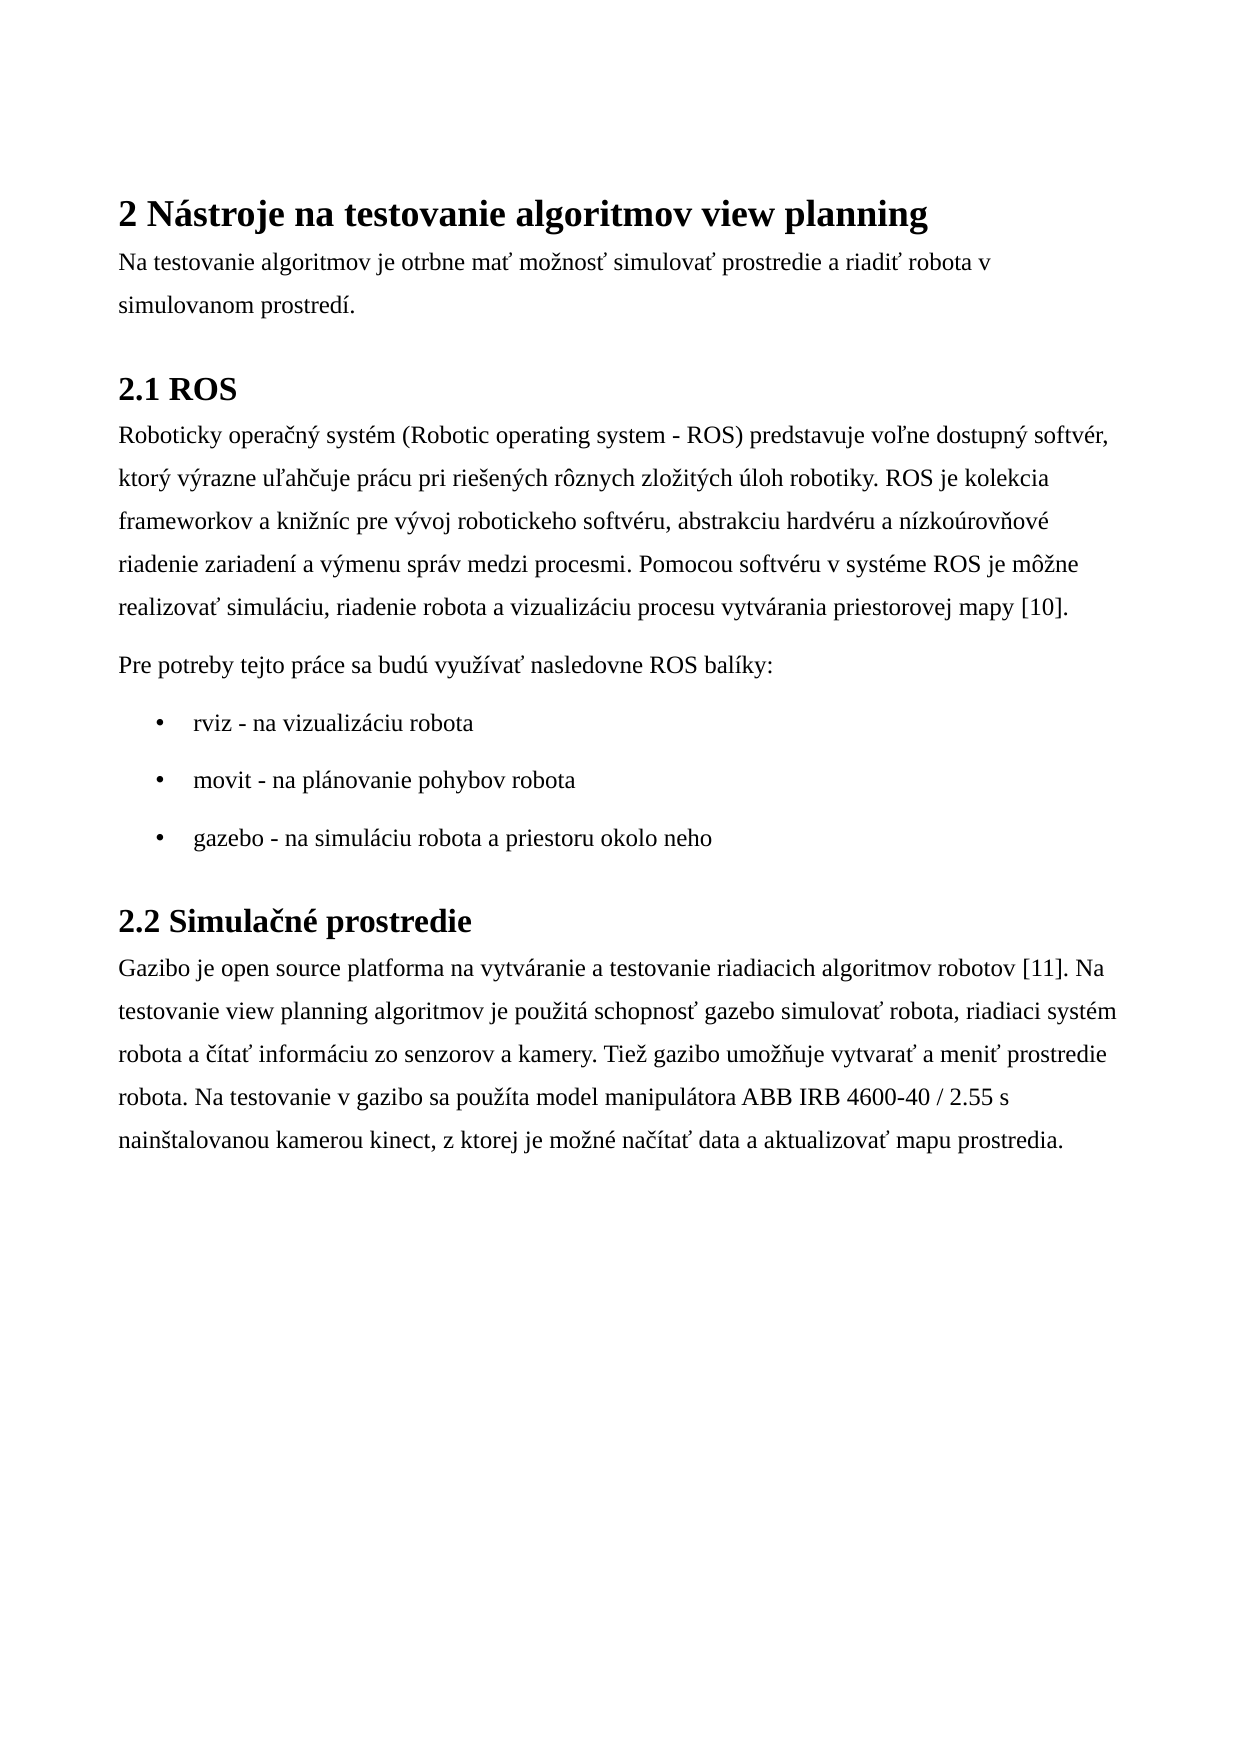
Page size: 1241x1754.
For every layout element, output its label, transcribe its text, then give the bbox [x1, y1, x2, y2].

subtitle Simulačné prostredie [118, 902, 1122, 940]
text Na testovanie algoritmov je otrbne mať možnosť simulovať prostredie a riadiť robota v simulovanom prostredí. [118, 247, 1122, 319]
text Roboticky operačný systém (Robotic operating system - ROS) predstavuje voľne dostupný softvér, ktorý výrazne uľahčuje prácu pri riešených rôznych zložitých úloh robotiky. ROS je kolekcia frameworkov a knižníc pre vývoj robotickeho softvéru, abstrakciu hardvéru a nízkoúrovňové riadenie zariadení a výmenu správ medzi procesmi. Pomocou softvéru v systéme ROS je môžne realizovať simuláciu, riadenie robota a vizualizáciu procesu vytvárania priestorovej mapy [10]. [118, 420, 1122, 621]
list rviz - na vizualizáciu robota [156, 708, 1122, 736]
text Gazibo je open source platforma na vytváranie a testovanie riadiacich algoritmov robotov [11]. Na testovanie view planning algoritmov je použitá schopnosť gazebo simulovať robota, riadiaci systém robota a čítať informáciu zo senzorov a kamery. Tiež gazibo umožňuje vytvarať a meniť prostredie robota. Na testovanie v gazibo sa použíta model manipulátora ABB IRB 4600-40 / 2.55 s nainštalovanou kamerou kinect, z ktorej je možné načítať data a aktualizovať mapu prostredia. [118, 953, 1122, 1154]
subtitle ROS [118, 368, 1122, 407]
text Pre potreby tejto práce sa budú využívať nasledovne ROS balíky: [118, 650, 1122, 679]
list movit - na plánovanie pohybov robota [156, 765, 1122, 794]
subtitle Nástroje na testovanie algoritmov view planning [118, 191, 1122, 234]
list gazebo - na simuláciu robota a priestoru okolo neho [156, 823, 1122, 852]
